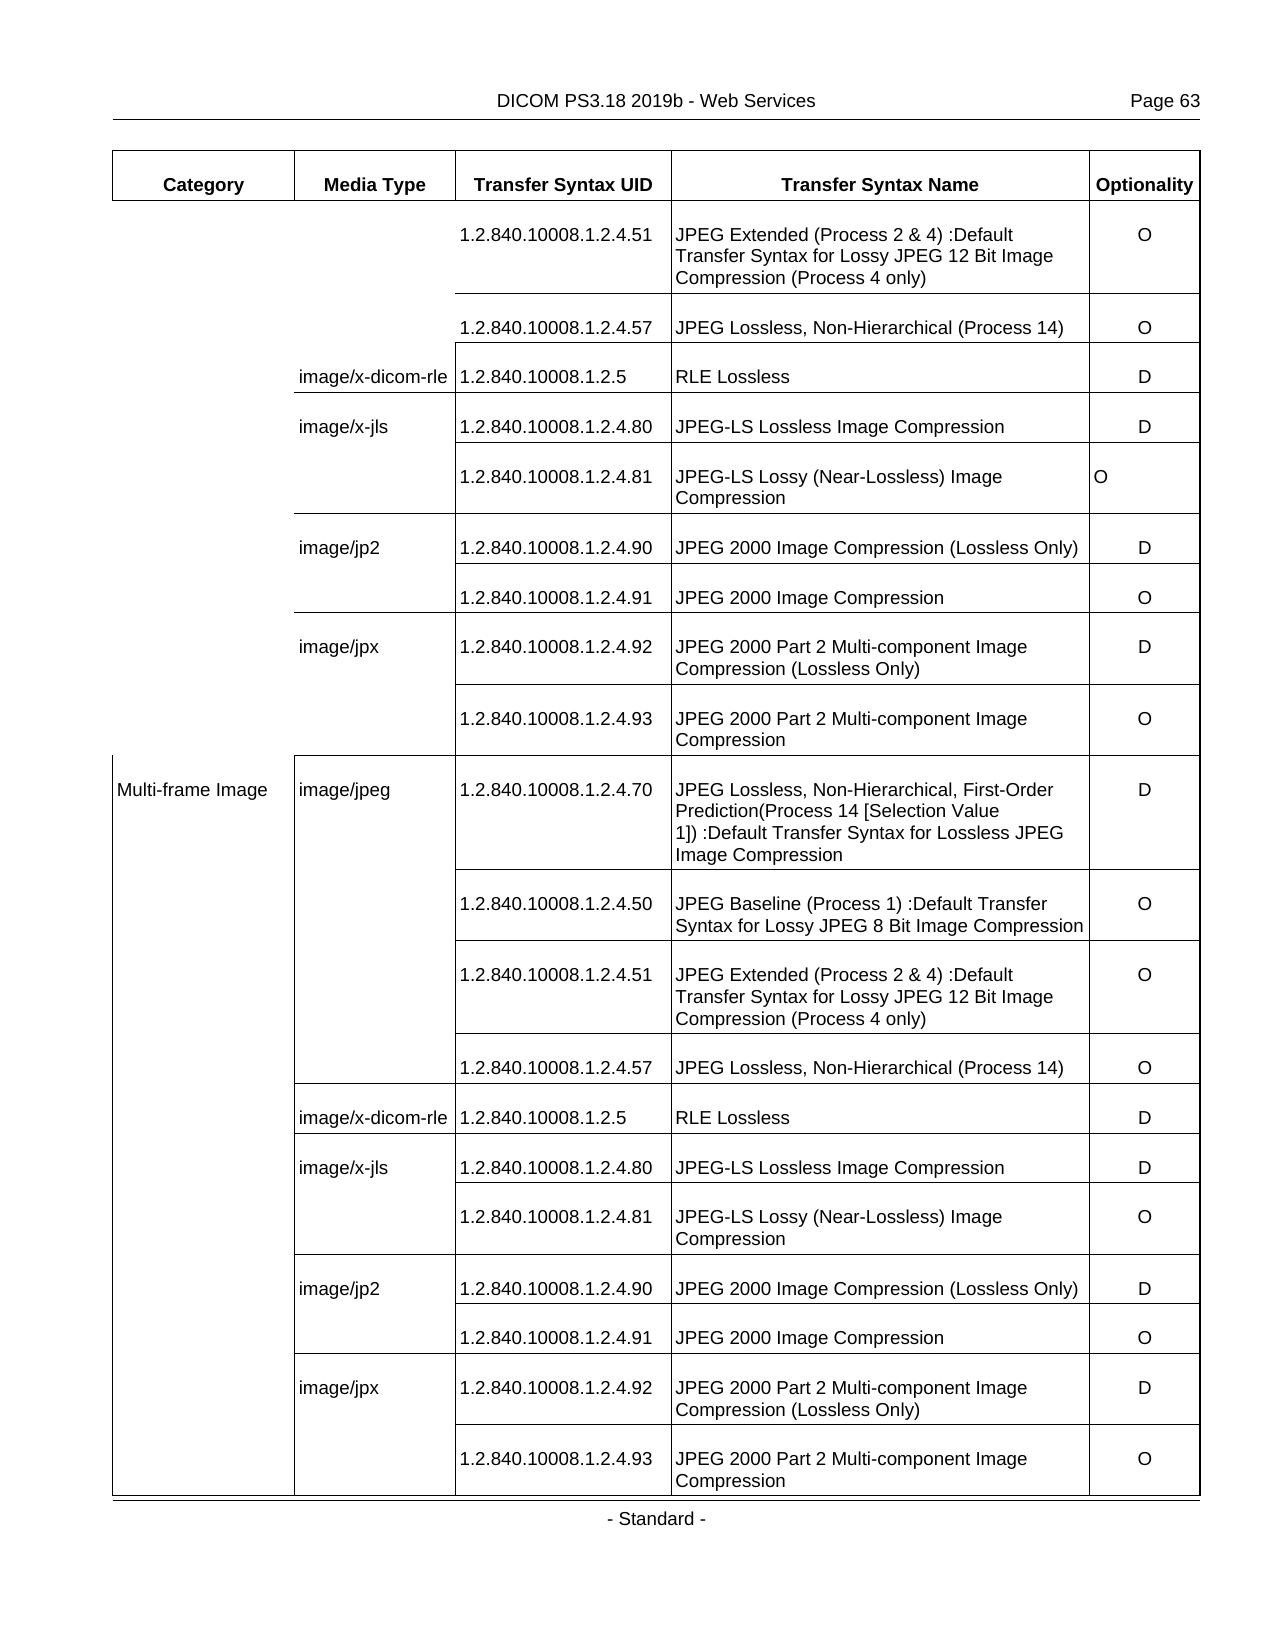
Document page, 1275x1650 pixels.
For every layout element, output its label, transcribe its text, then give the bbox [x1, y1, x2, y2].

table_cell JPEG Extended (Process 2 & 4) :Default Transfer Syntax for Lossy JPEG 12 Bit Image Compression (Process 4 only) [672, 201, 1089, 292]
table_cell image/jpx [294, 613, 455, 755]
table_cell 1.2.840.10008.1.2.4.90 [456, 514, 671, 562]
table_cell 1.2.840.10008.1.2.4.92 [456, 1354, 671, 1424]
table_cell 1.2.840.10008.1.2.4.80 [456, 1134, 671, 1182]
table_cell O [1090, 870, 1199, 940]
table_cell JPEG 2000 Part 2 Multi-component Image Compression (Lossless Only) [672, 1354, 1089, 1424]
table_cell JPEG Lossless, Non-Hierarchical, First-Order Prediction(Process 14 [Selection Value 1]) :Default Transfer Syntax for Lossless JPEG Image Compression [672, 756, 1089, 869]
table_cell 1.2.840.10008.1.2.4.50 [456, 870, 671, 940]
table_cell 1.2.840.10008.1.2.4.91 [456, 564, 671, 612]
table_cell O [1090, 294, 1199, 342]
table_cell JPEG-LS Lossless Image Compression [672, 1134, 1089, 1182]
table_cell 1.2.840.10008.1.2.5 [456, 343, 671, 392]
table_cell D [1090, 1354, 1199, 1424]
table_cell JPEG Lossless, Non-Hierarchical (Process 14) [672, 294, 1089, 342]
table_cell JPEG Lossless, Non-Hierarchical (Process 14) [672, 1034, 1089, 1083]
table_header Optionality [1090, 151, 1199, 200]
table_cell 1.2.840.10008.1.2.4.92 [456, 613, 671, 683]
table_cell O [1090, 1425, 1199, 1495]
table_cell JPEG Baseline (Process 1) :Default Transfer Syntax for Lossy JPEG 8 Bit Image Compression [672, 870, 1089, 940]
table_cell O [1090, 564, 1199, 612]
table_cell D [1090, 393, 1199, 442]
table_cell D [1090, 1255, 1199, 1303]
table_cell O [1090, 1034, 1199, 1083]
table_cell RLE Lossless [672, 1084, 1089, 1132]
table_cell 1.2.840.10008.1.2.4.51 [456, 941, 671, 1033]
table_cell 1.2.840.10008.1.2.4.57 [455, 294, 671, 342]
table_cell D [1090, 1084, 1199, 1132]
table_cell JPEG Extended (Process 2 & 4) :Default Transfer Syntax for Lossy JPEG 12 Bit Image Compression (Process 4 only) [672, 941, 1089, 1033]
table_cell D [1090, 343, 1199, 392]
table_cell 1.2.840.10008.1.2.4.81 [456, 443, 671, 513]
table_cell 1.2.840.10008.1.2.4.70 [456, 756, 671, 869]
table_cell O [1090, 1304, 1199, 1353]
table_cell image/jpx [295, 1354, 455, 1495]
table_cell 1.2.840.10008.1.2.4.93 [456, 1425, 671, 1495]
table_header Transfer Syntax Name [672, 151, 1089, 200]
table_cell O [1090, 201, 1199, 292]
table_cell JPEG 2000 Image Compression (Lossless Only) [672, 514, 1089, 562]
table_cell image/jp2 [294, 514, 455, 612]
table_cell image/x-dicom-rle [295, 1084, 455, 1132]
table_cell image/x-dicom-rle [294, 342, 455, 392]
table_cell JPEG 2000 Part 2 Multi-component Image Compression [672, 685, 1089, 755]
table_cell JPEG 2000 Image Compression (Lossless Only) [672, 1255, 1089, 1303]
table_cell O [1090, 443, 1199, 513]
table_header Transfer Syntax UID [456, 151, 671, 200]
table_cell 1.2.840.10008.1.2.4.80 [456, 393, 671, 442]
table_cell 1.2.840.10008.1.2.5 [456, 1084, 671, 1132]
table_cell image/jpeg [295, 756, 455, 1083]
table_header Media Type [295, 151, 455, 200]
table_cell 1.2.840.10008.1.2.4.93 [456, 685, 671, 755]
table_cell 1.2.840.10008.1.2.4.51 [455, 201, 671, 292]
table_cell JPEG 2000 Part 2 Multi-component Image Compression (Lossless Only) [672, 613, 1089, 683]
table_cell image/x-jls [294, 393, 455, 513]
table_cell JPEG-LS Lossy (Near-Lossless) Image Compression [672, 443, 1089, 513]
table_cell 1.2.840.10008.1.2.4.90 [456, 1255, 671, 1303]
table_cell O [1090, 1183, 1199, 1253]
table_cell image/x-jls [295, 1134, 455, 1253]
table_cell D [1090, 756, 1199, 869]
table_cell D [1090, 613, 1199, 683]
table_cell JPEG-LS Lossless Image Compression [672, 393, 1089, 442]
table_cell RLE Lossless [672, 343, 1089, 392]
table_cell 1.2.840.10008.1.2.4.57 [456, 1034, 671, 1083]
table_cell O [1090, 685, 1199, 755]
table_cell D [1090, 514, 1199, 562]
table_cell JPEG 2000 Image Compression [672, 564, 1089, 612]
table_cell 1.2.840.10008.1.2.4.81 [456, 1183, 671, 1253]
table_cell D [1090, 1134, 1199, 1182]
table_cell JPEG 2000 Part 2 Multi-component Image Compression [672, 1425, 1089, 1495]
table_cell JPEG 2000 Image Compression [672, 1304, 1089, 1353]
table_cell image/jp2 [295, 1255, 455, 1353]
table_cell 1.2.840.10008.1.2.4.91 [456, 1304, 671, 1353]
table_cell Multi-frame Image [113, 755, 294, 1495]
table_cell JPEG-LS Lossy (Near-Lossless) Image Compression [672, 1183, 1089, 1253]
table_header Category [113, 151, 294, 200]
table_cell O [1090, 941, 1199, 1033]
